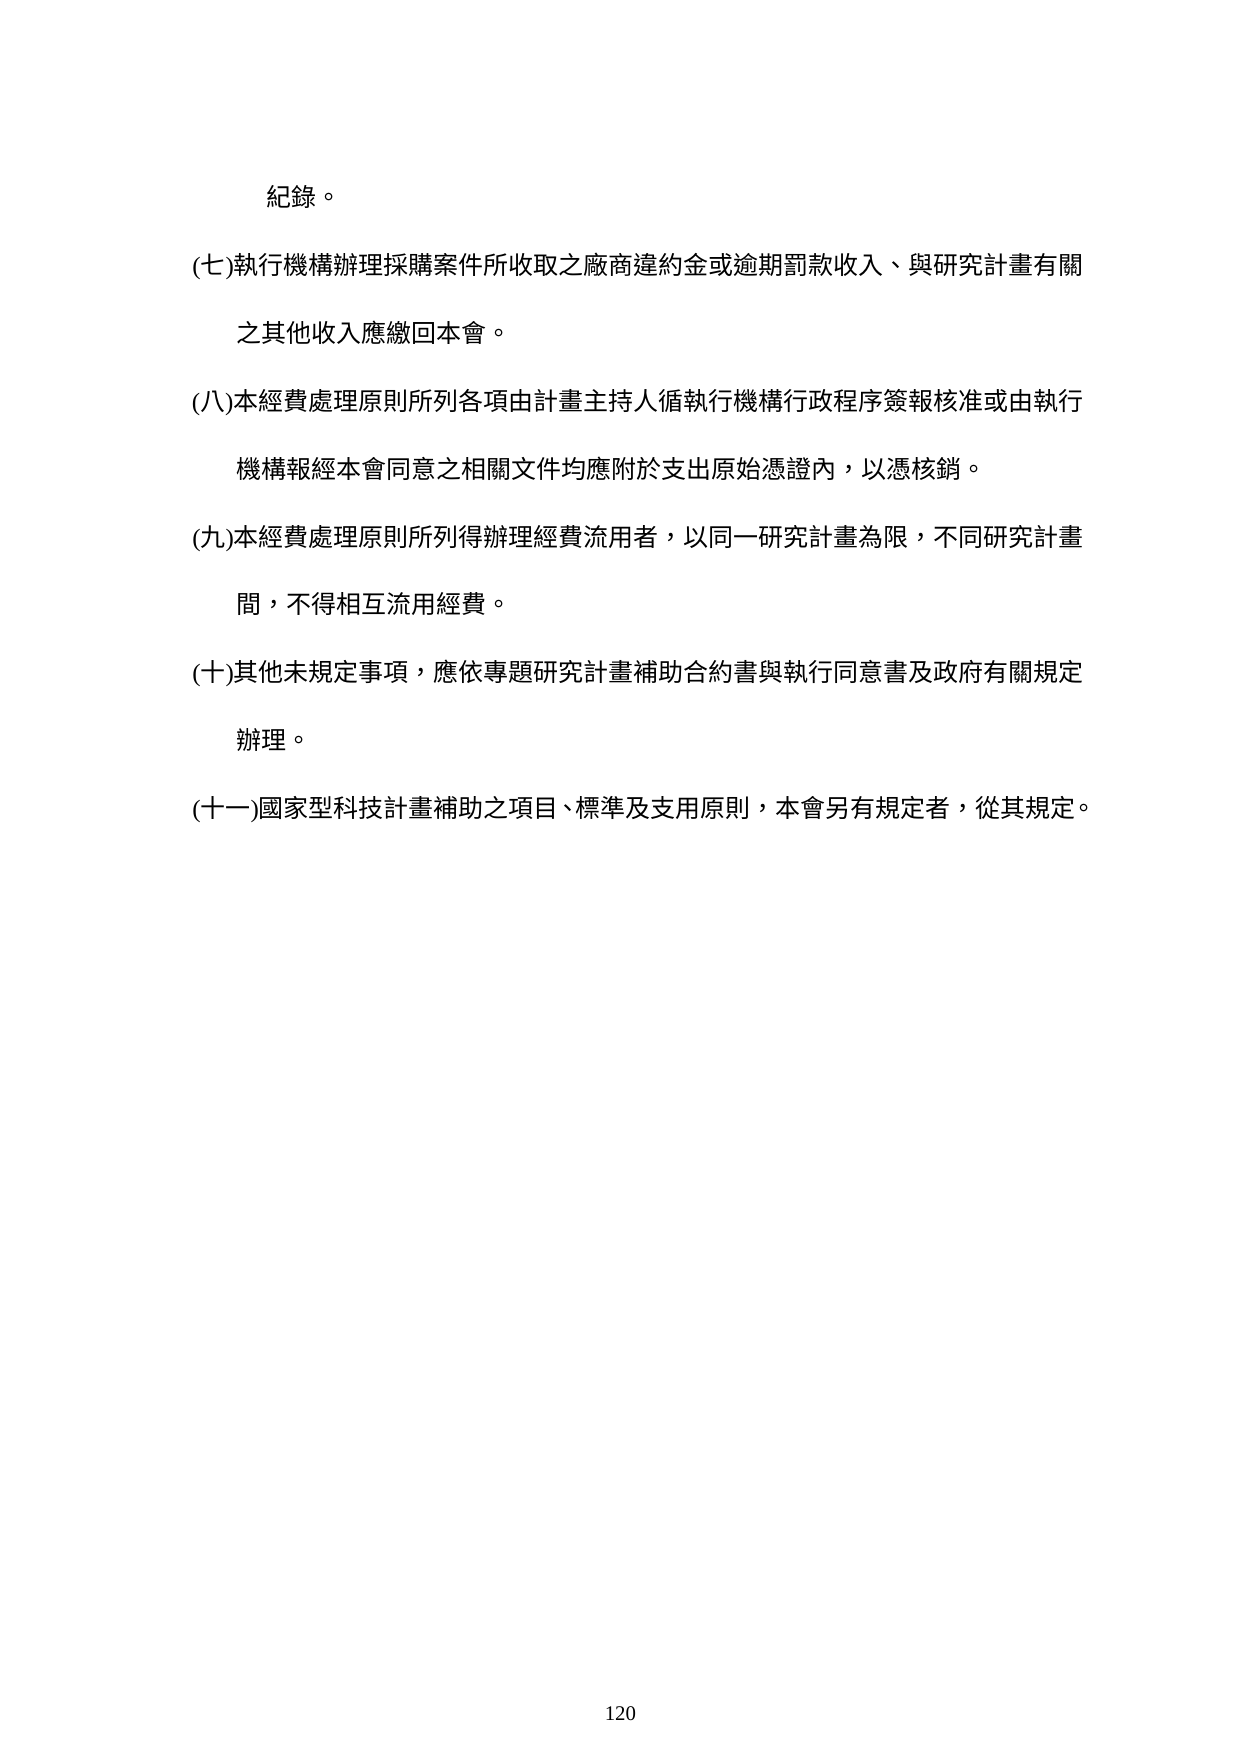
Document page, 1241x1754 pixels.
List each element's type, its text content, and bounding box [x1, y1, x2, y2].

text (十一)國家型科技計畫補助之項目、標準及支用原則，本會另有規定者，從其規定。 [148, 773, 1092, 841]
text 紀錄。 [236, 162, 1092, 229]
text (七)執行機構辦理採購案件所收取之廠商違約金或逾期罰款收入、與研究計畫有關之其他收入應繳回本會。 [192, 229, 1092, 365]
text (十)其他未規定事項，應依專題研究計畫補助合約書與執行同意書及政府有關規定辦理。 [192, 637, 1092, 773]
text (九)本經費處理原則所列得辦理經費流用者，以同一研究計畫為限，不同研究計畫間，不得相互流用經費。 [192, 501, 1092, 637]
text (八)本經費處理原則所列各項由計畫主持人循執行機構行政程序簽報核准或由執行機構報經本會同意之相關文件均應附於支出原始憑證內，以憑核銷。 [192, 365, 1092, 501]
